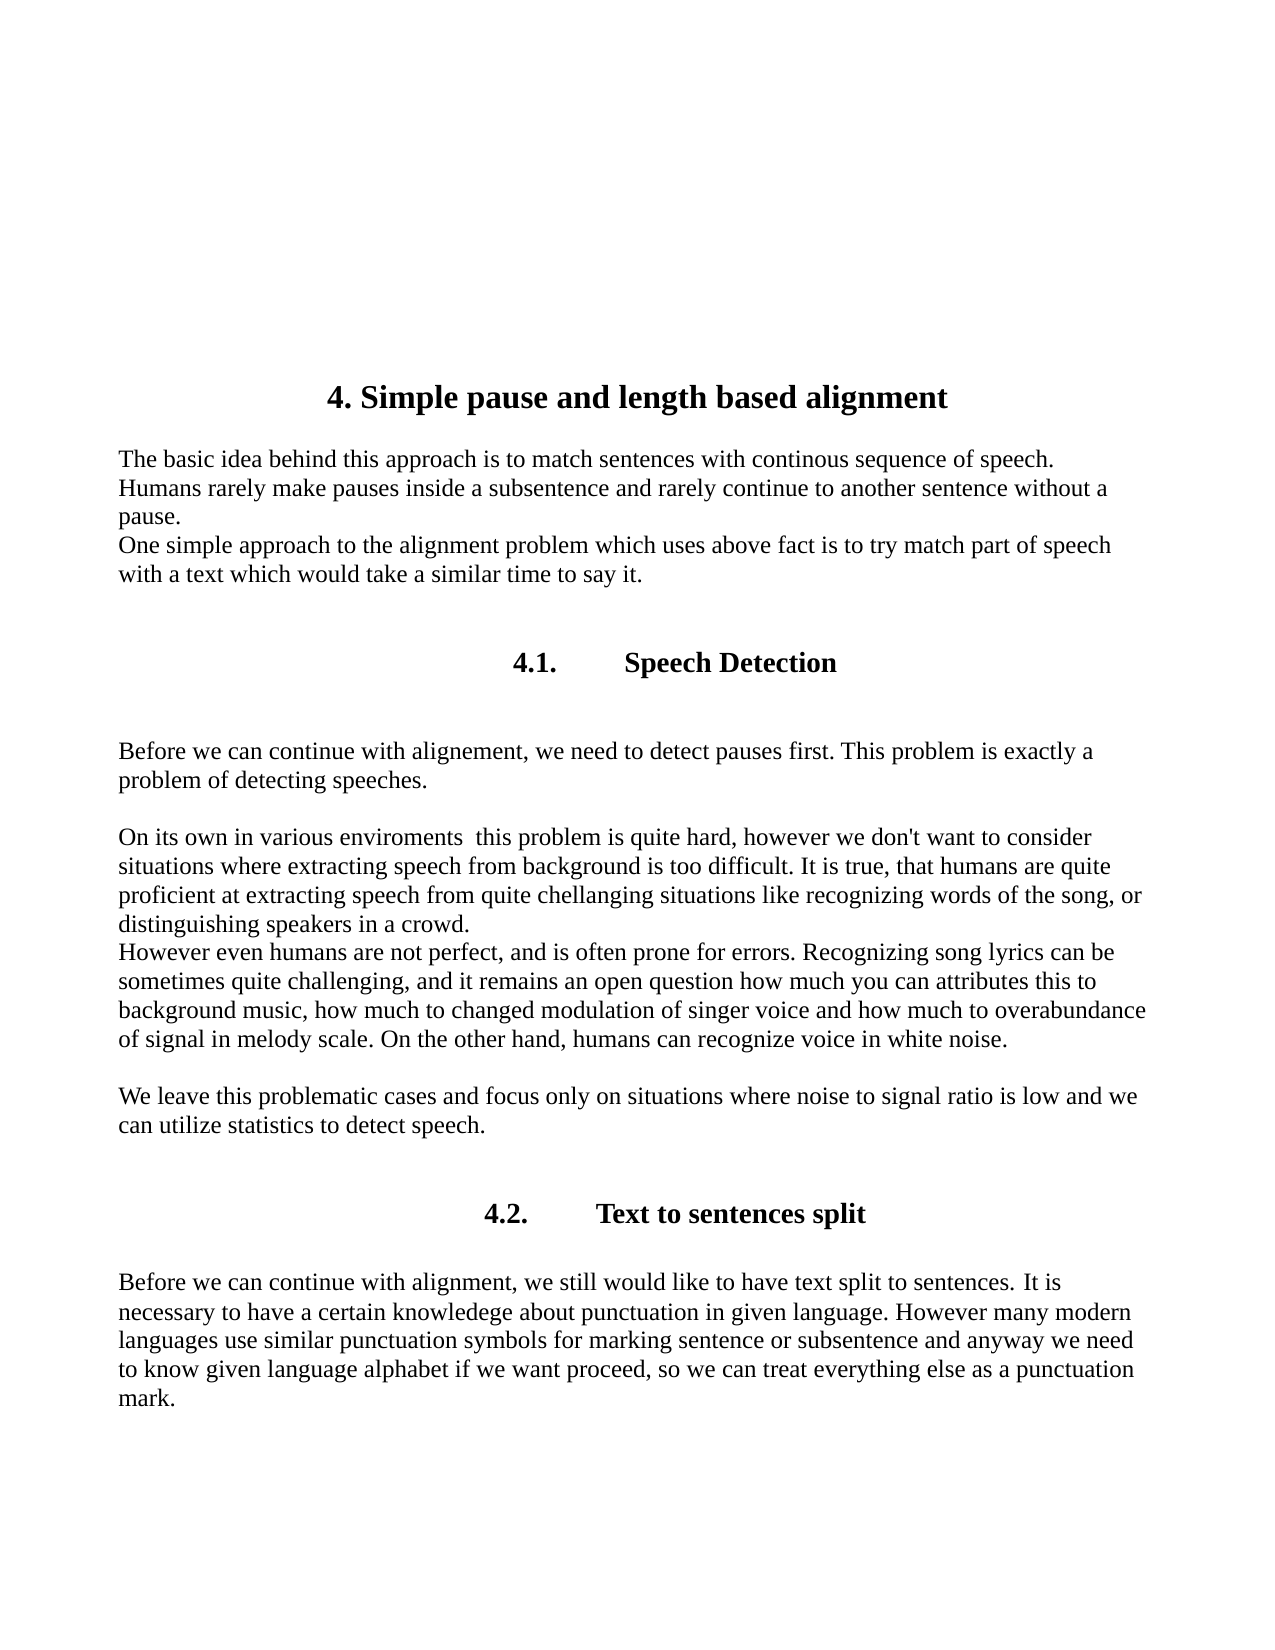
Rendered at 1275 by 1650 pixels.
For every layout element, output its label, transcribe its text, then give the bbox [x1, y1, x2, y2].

text One simple approach to the alignment problem which uses above fact is to try match part of speech with a text which would take a similar time to say it. [118, 530, 1157, 588]
text On its own in various enviroments this problem is quite hard, however we don't want to consider situations where extracting speech from background is too difficult. It is true, that humans are quite proficient at extracting speech from quite chellanging situations like recognizing words of the song, or distinguishing speakers in a crowd. [118, 822, 1157, 937]
text Before we can continue with alignement, we need to detect pauses first. This problem is exactly a problem of detecting speeches. [118, 736, 1157, 794]
list Text to sentences split [193, 1196, 1157, 1230]
text Before we can continue with alignment, we still would like to have text split to sentences. It is necessary to have a certain knowledege about punctuation in given language. However many modern languages use similar punctuation symbols for marking sentence or subsentence and anyway we need to know given language alphabet if we want proceed, so we can treat everything else as a punctuation mark. [118, 1263, 1157, 1412]
text The basic idea behind this approach is to match sentences with continous sequence of speech. [118, 444, 1157, 473]
text However even humans are not perfect, and is often prone for errors. Recognizing song lyrics can be sometimes quite challenging, and it remains an open question how much you can attributes this to background music, how much to changed modulation of singer voice and how much to overabundance of signal in melody scale. On the other hand, humans can recognize voice in white noise. [118, 937, 1157, 1052]
list Speech Detection [193, 645, 1157, 679]
text We leave this problematic cases and focus only on situations where noise to signal ratio is low and we can utilize statistics to detect speech. [118, 1081, 1157, 1139]
text Humans rarely make pauses inside a subsentence and rarely continue to another sentence without a pause. [118, 473, 1157, 530]
text 4. Simple pause and length based alignment [118, 377, 1157, 415]
